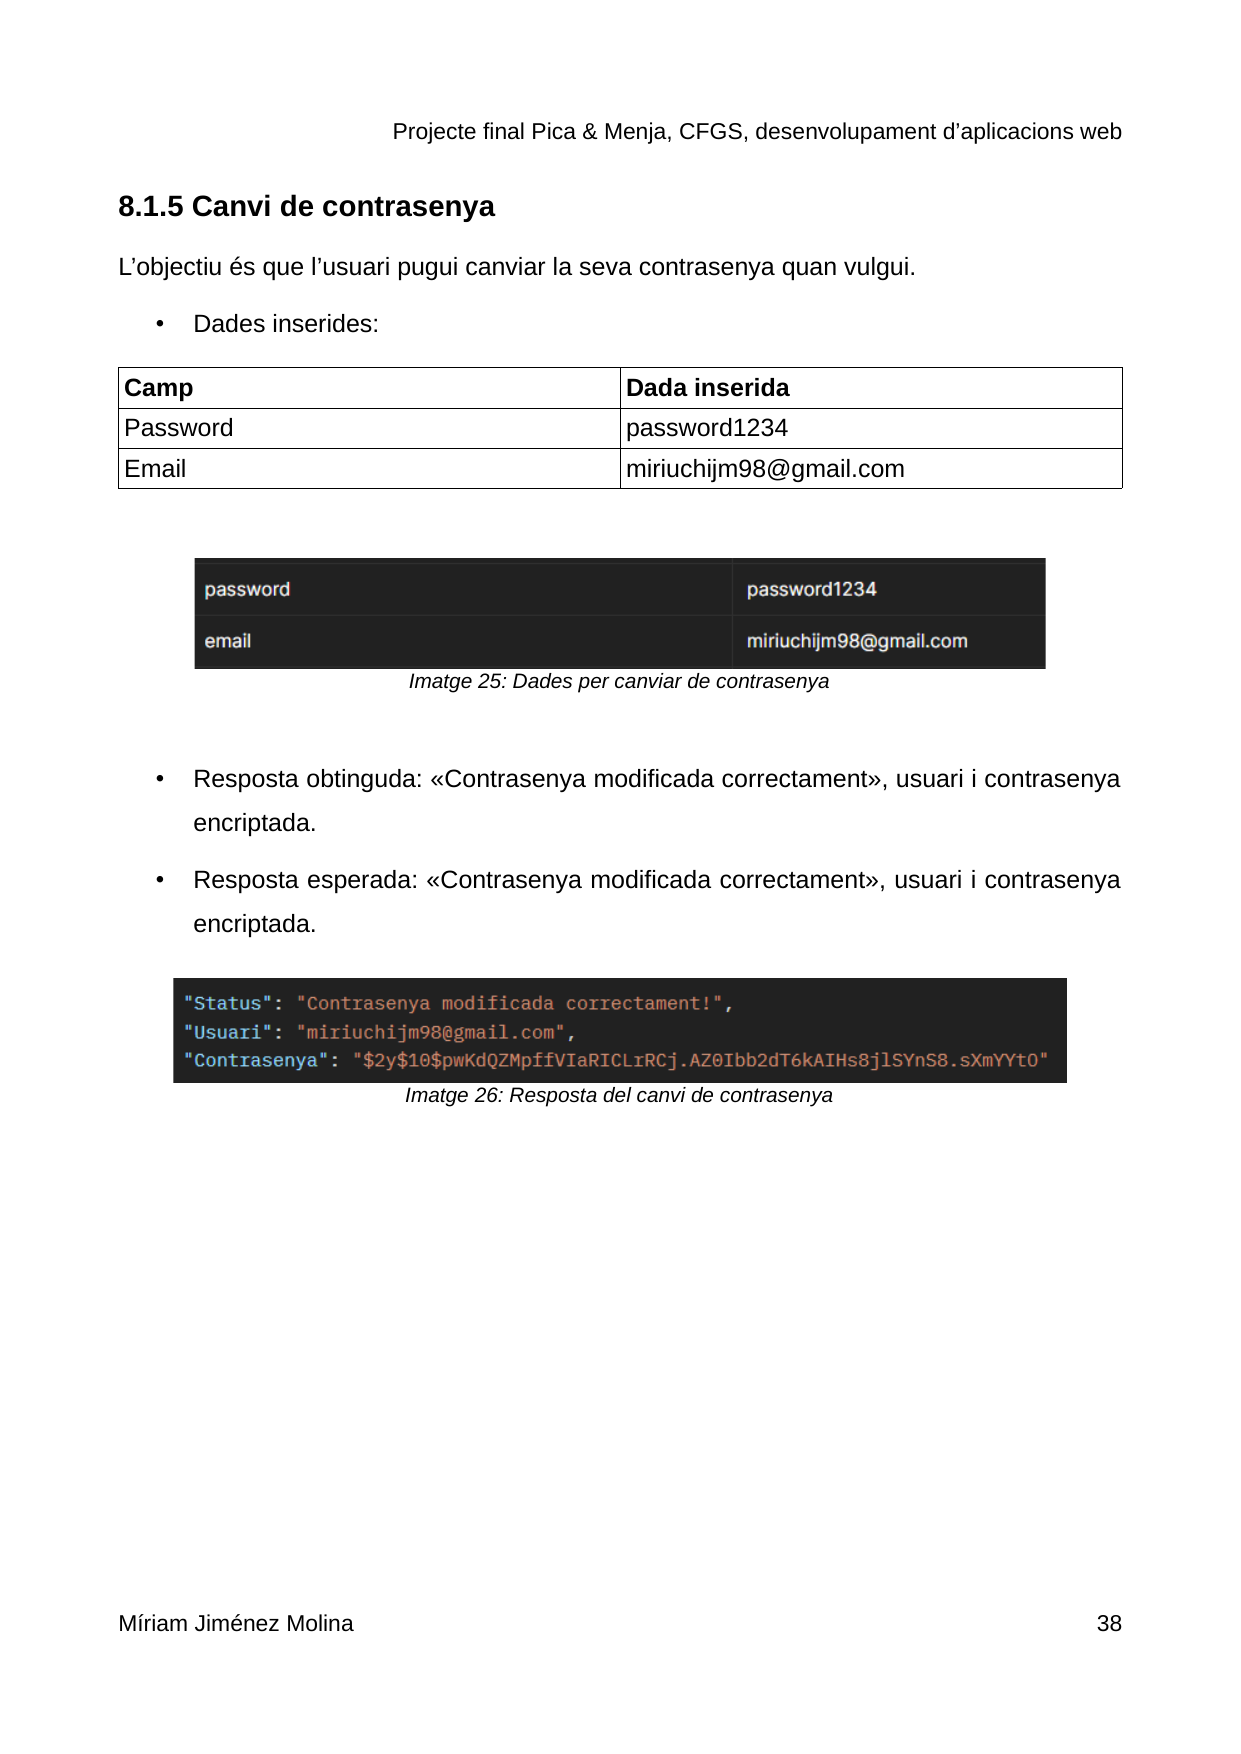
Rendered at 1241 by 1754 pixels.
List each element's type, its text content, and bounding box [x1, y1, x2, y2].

list Dades inserides: [156, 309, 1122, 338]
table_header Dada inserida [621, 368, 1122, 407]
text Imatge 25: Dades per canviar de contrasenya [194, 669, 1046, 692]
list Resposta esperada: «Contrasenya modificada correctament», usuari i contrasenya encriptada. [156, 865, 1122, 937]
text L’objectiu és que l’usuari pugui canviar la seva contrasenya quan vulgui. [118, 252, 1122, 280]
table_cell miriuchijm98@gmail.com [621, 449, 1122, 488]
picture [194, 558, 1046, 669]
table_cell password1234 [621, 409, 1122, 448]
subtitle 8.1.5 Canvi de contrasenya [118, 188, 1122, 222]
table_header Camp [119, 368, 620, 407]
table_cell Email [119, 449, 620, 488]
picture [173, 978, 1067, 1083]
list Resposta obtinguda: «Contrasenya modificada correctament», usuari i contrasenya encriptada. [156, 764, 1122, 836]
table_cell Password [119, 409, 620, 448]
text Imatge 26: Resposta del canvi de contrasenya [173, 1083, 1067, 1107]
